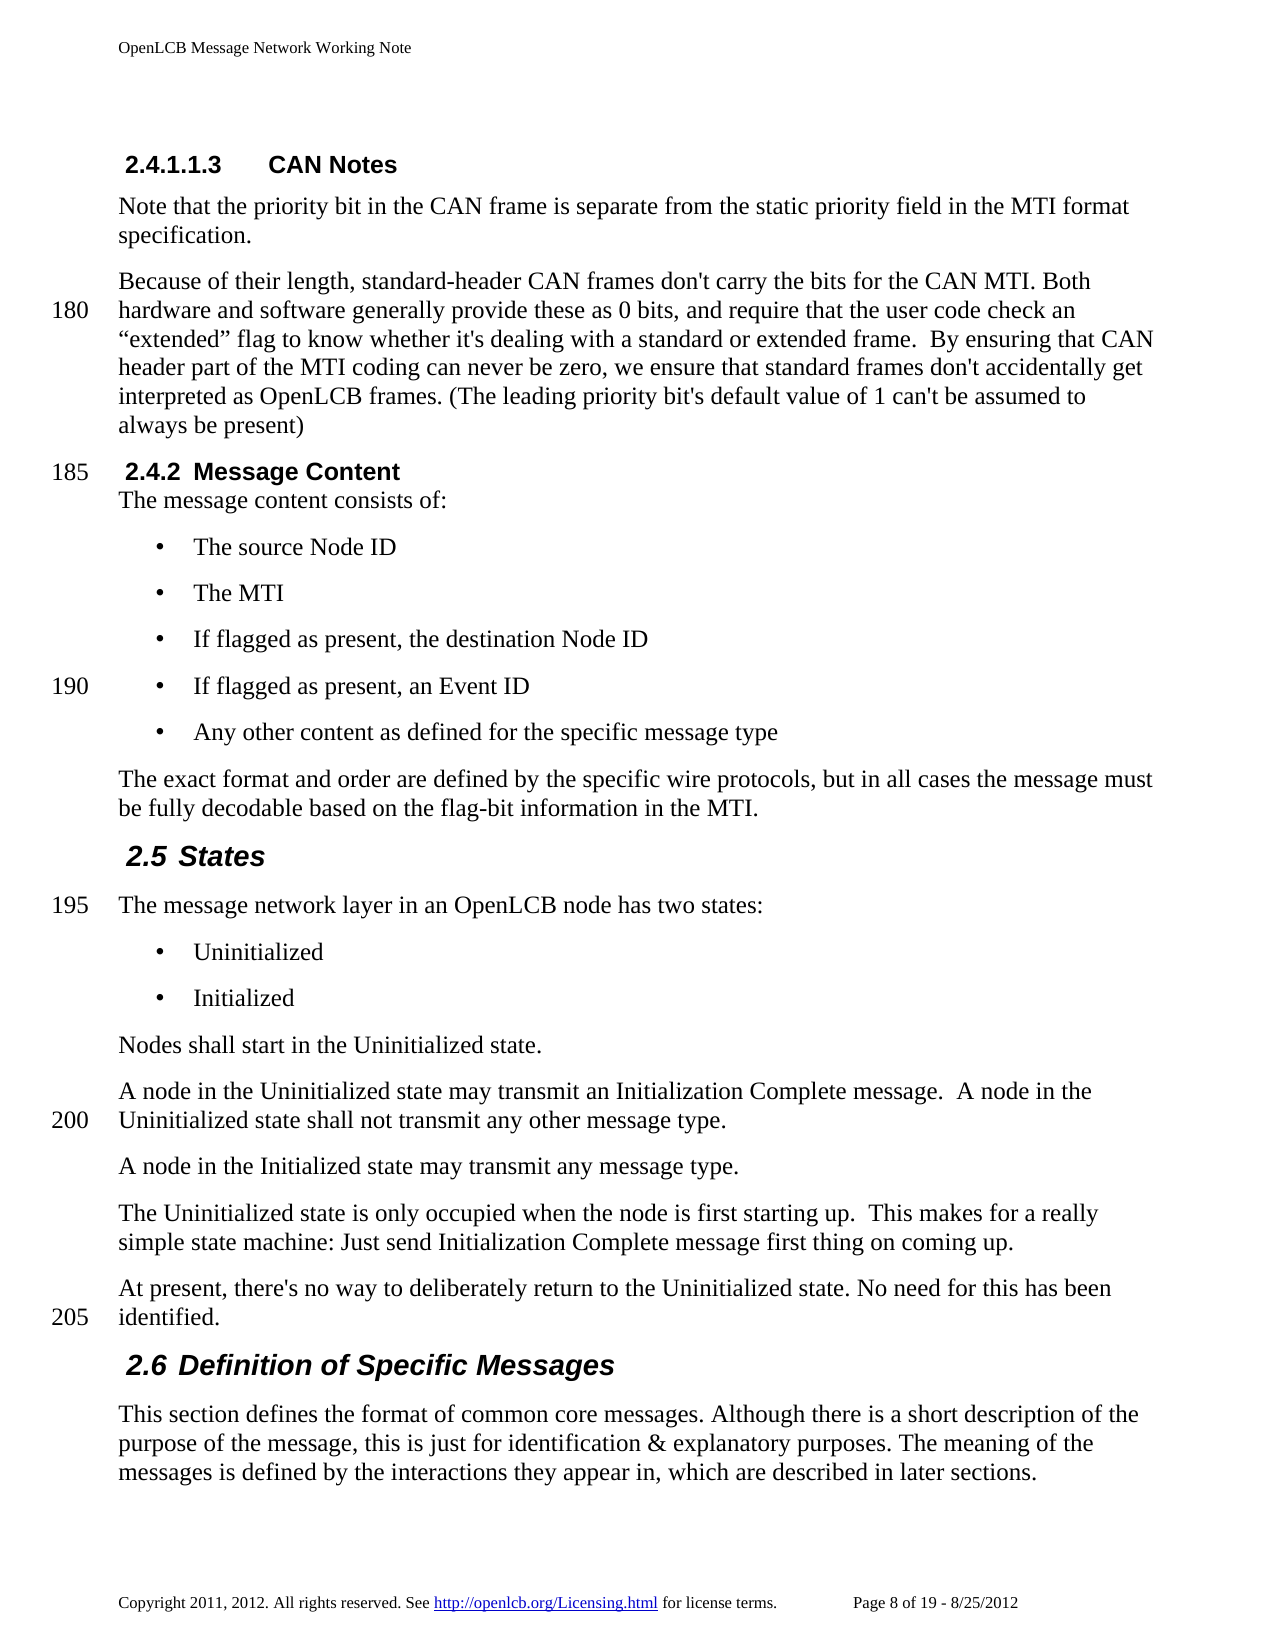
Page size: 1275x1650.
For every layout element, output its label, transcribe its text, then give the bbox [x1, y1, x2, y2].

list The MTI [156, 578, 1157, 607]
subtitle Definition of Specific Messages [118, 1348, 1157, 1382]
text The exact format and order are defined by the specific wire protocols, but in all cases the message must be fully decodable based on the flag-bit information in the MTI. [118, 764, 1157, 821]
text The message network layer in an OpenLCB node has two states: [118, 890, 1157, 919]
list The source Node ID [156, 532, 1157, 560]
list Initialized [156, 983, 1157, 1012]
text The message content consists of: [118, 485, 1157, 514]
list Any other content as defined for the specific message type [156, 717, 1157, 746]
subtitle CAN Notes [118, 150, 1157, 178]
list If flagged as present, an Event ID [156, 671, 1157, 700]
text At present, there's no way to deliberately return to the Uninitialized state. No need for this has been identified. [118, 1273, 1157, 1331]
text This section defines the format of common core messages. Although there is a short description of the purpose of the message, this is just for identification & explanatory purposes. The meaning of the messages is defined by the interactions they appear in, which are described in later sections. [118, 1399, 1157, 1486]
subtitle States [118, 839, 1157, 873]
list Uninitialized [156, 937, 1157, 966]
text Note that the priority bit in the CAN frame is separate from the static priority field in the MTI format specification. [118, 191, 1157, 248]
list If flagged as present, the destination Node ID [156, 624, 1157, 653]
text Nodes shall start in the Uninitialized state. [118, 1030, 1157, 1058]
text Because of their length, standard-header CAN frames don't carry the bits for the CAN MTI. Both hardware and software generally provide these as 0 bits, and require that the user code check an “extended” flag to know whether it's dealing with a standard or extended frame. By ensuring that CAN header part of the MTI coding can never be zero, we ensure that standard frames don't accidentally get interpreted as OpenLCB frames. (The leading priority bit's default value of 1 can't be assumed to always be present) [118, 266, 1157, 439]
text A node in the Uninitialized state may transmit an Initialization Complete message. A node in the Uninitialized state shall not transmit any other message type. [118, 1076, 1157, 1134]
text The Uninitialized state is only occupied when the node is first starting up. This makes for a really simple state machine: Just send Initialization Complete message first thing on coming up. [118, 1198, 1157, 1255]
subtitle Message Content [118, 456, 1157, 485]
text A node in the Initialized state may transmit any message type. [118, 1151, 1157, 1180]
